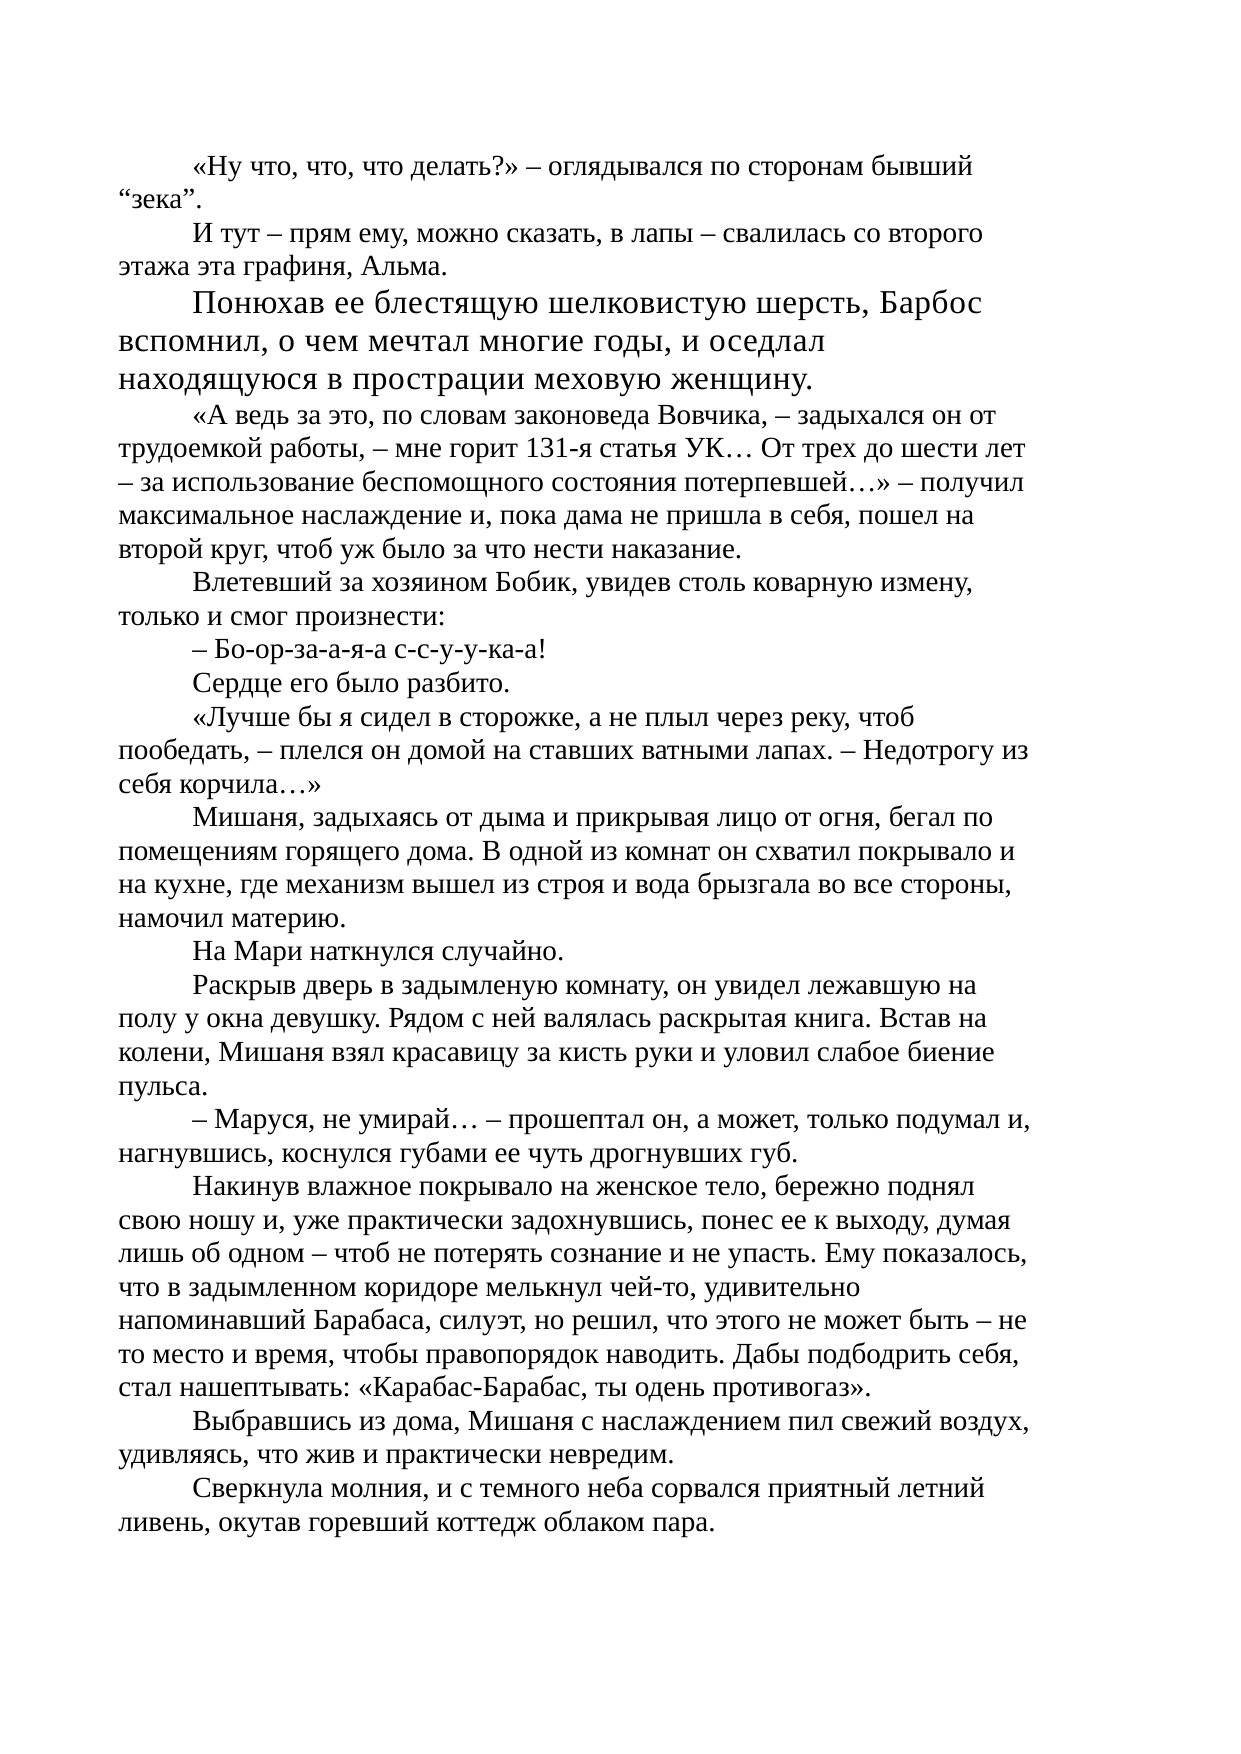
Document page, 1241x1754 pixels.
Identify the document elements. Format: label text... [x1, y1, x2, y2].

text Накинув влажное покрывало на женское тело, бережно поднял свою ношу и, уже практически задохнувшись, понес ее к выходу, думая лишь об одном – чтоб не потерять сознание и не упасть. Ему показалось, что в задымленном коридоре мелькнул чей-то, удивительно напоминавший Барабаса, силуэт, но решил, что этого не может быть – не то место и время, чтобы правопорядок наводить. Дабы подбодрить себя, стал нашептывать: «Карабас-Барабас, ты одень противогаз». [118, 1168, 1033, 1403]
text «Лучше бы я сидел в сторожке, а не плыл через реку, чтоб пообедать, – плелся он домой на ставших ватными лапах. – Недотрогу из себя корчила…» [118, 699, 1033, 799]
text Сердце его было разбито. [118, 665, 1033, 699]
text Сверкнула молния, и с темного неба сорвался приятный летний ливень, окутав горевший коттедж облаком пара. [118, 1470, 1033, 1537]
text «Ну что, что, что делать?» – оглядывался по сторонам бывший “зека”. [118, 148, 1033, 215]
text Выбравшись из дома, Мишаня с наслаждением пил свежий воздух, удивляясь, что жив и практически невредим. [118, 1403, 1033, 1470]
text – Бо-ор-за-а-я-а с-с-у-у-ка-а! [118, 632, 1033, 665]
text – Маруся, не умирай… – прошептал он, а может, только подумал и, нагнувшись, коснулся губами ее чуть дрогнувших губ. [118, 1101, 1033, 1168]
text На Мари наткнулся случайно. [118, 933, 1033, 967]
text Понюхав ее блестящую шелковистую шерсть, Барбос вспомнил, о чем мечтал многие годы, и оседлал находящуюся в прострации меховую женщину. [118, 282, 1033, 397]
text Раскрыв дверь в задымленую комнату, он увидел лежавшую на полу у окна девушку. Рядом с ней валялась раскрытая книга. Встав на колени, Мишаня взял красавицу за кисть руки и уловил слабое биение пульса. [118, 967, 1033, 1101]
text Мишаня, задыхаясь от дыма и прикрывая лицо от огня, бегал по помещениям горящего дома. В одной из комнат он схватил покрывало и на кухне, где механизм вышел из строя и вода брызгала во все стороны, намочил материю. [118, 799, 1033, 933]
text Влетевший за хозяином Бобик, увидев столь коварную измену, только и смог произнести: [118, 564, 1033, 632]
text И тут – прям ему, можно сказать, в лапы – свалилась со второго этажа эта графиня, Альма. [118, 215, 1033, 282]
text «А ведь за это, по словам законоведа Вовчика, – задыхался он от трудоемкой работы, – мне горит 131-я статья УК… От трех до шести лет – за использование беспомощного состояния потерпевшей…» – получил максимальное наслаждение и, пока дама не пришла в себя, пошел на второй круг, чтоб уж было за что нести наказание. [118, 397, 1033, 564]
